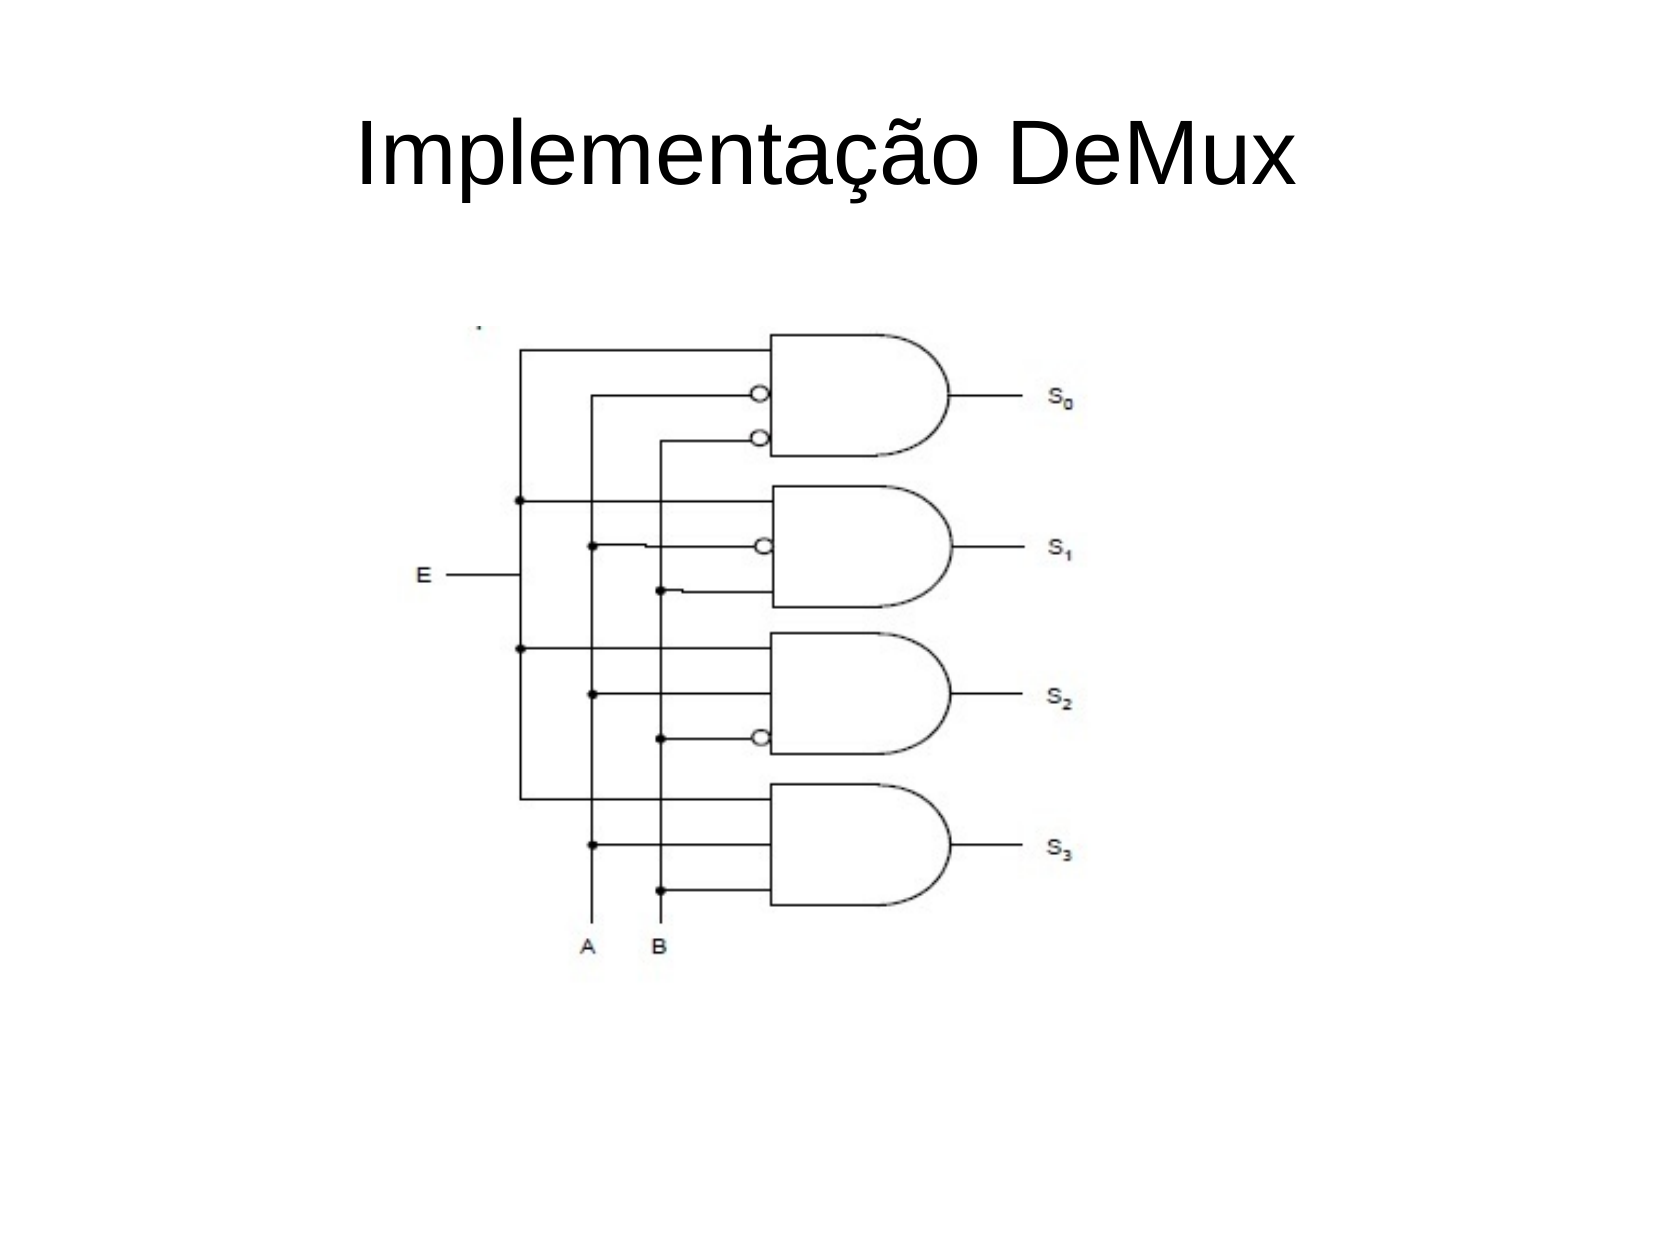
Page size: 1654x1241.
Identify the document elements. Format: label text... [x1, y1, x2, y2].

title Implementação DeMux [82, 49, 1571, 257]
picture [397, 326, 1170, 1004]
